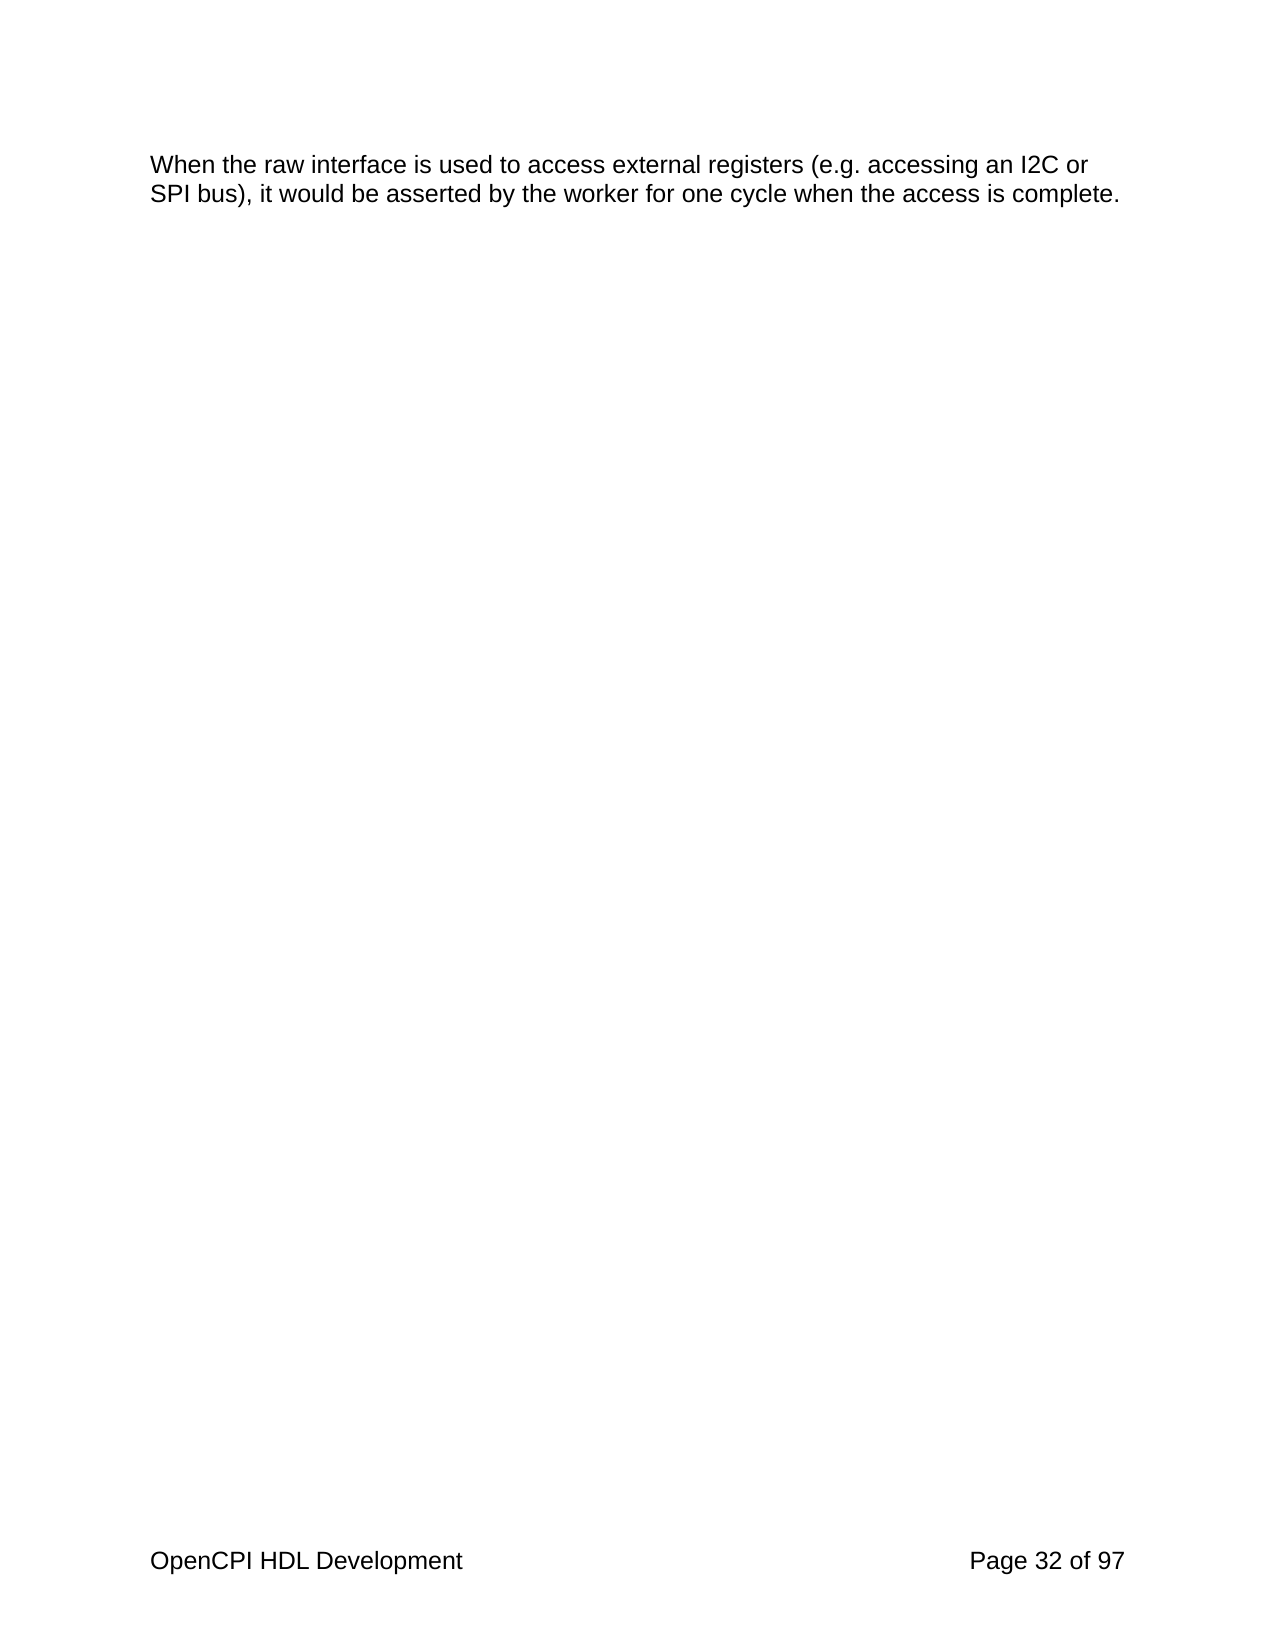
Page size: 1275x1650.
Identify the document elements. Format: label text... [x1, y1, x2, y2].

text When the raw interface is used to access external registers (e.g. accessing an I2C or SPI bus), it would be asserted by the worker for one cycle when the access is complete. [150, 150, 1125, 207]
